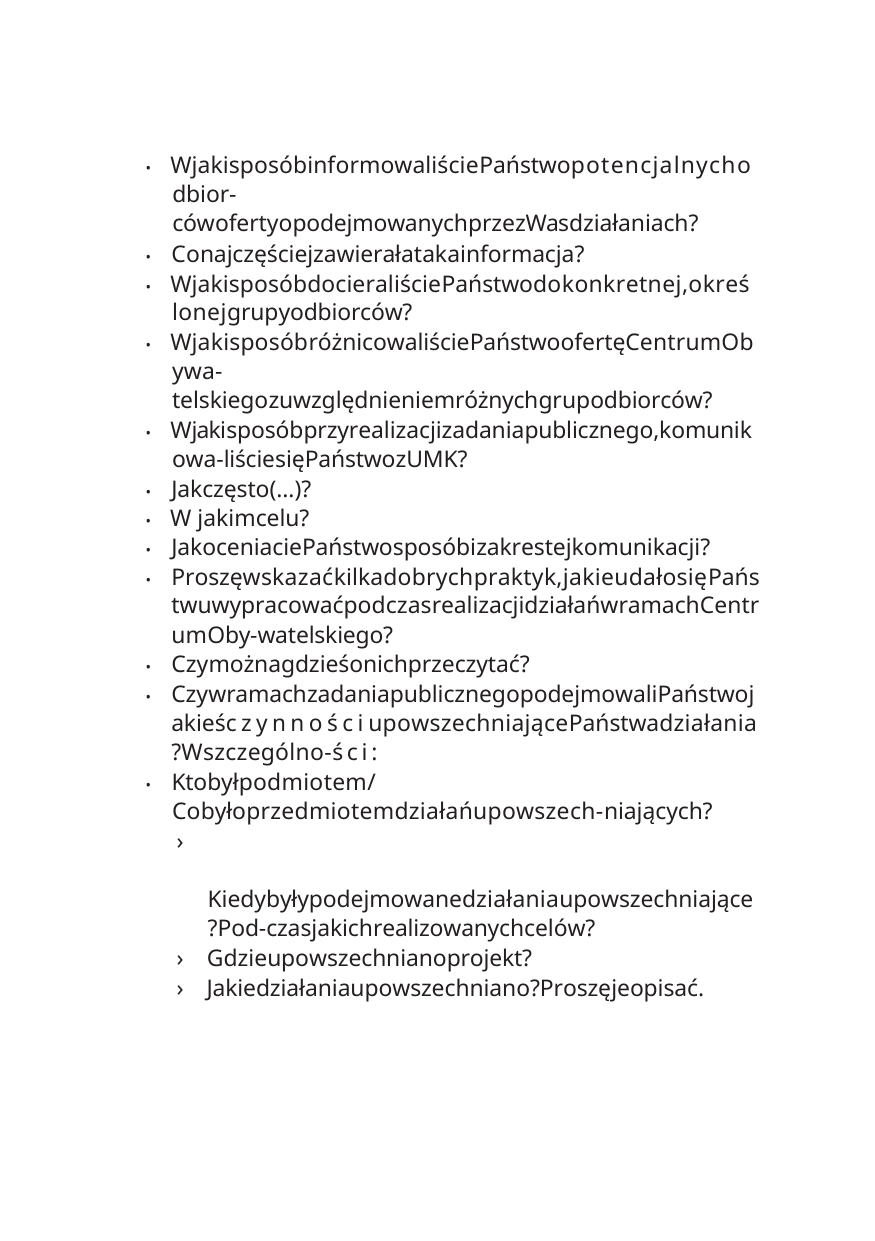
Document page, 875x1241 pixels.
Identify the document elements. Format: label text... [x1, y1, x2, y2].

list Proszęwskazaćkilkadobrychpraktyk,jakieudałosięPaństwuwypracowaćpodczasrealizacjidziałańwramachCentrumOby-watelskiego? [145, 562, 762, 650]
list Czymożnagdzieśonichprzeczytać? [145, 650, 772, 678]
text › Gdzieupowszechnianoprojekt? [176, 943, 772, 972]
list Wjakisposóbprzyrealizacjizadaniapublicznego,komunikowa-liściesięPaństwozUMK? [145, 415, 762, 474]
list JakoceniaciePaństwosposóbizakrestejkomunikacji? [145, 532, 772, 561]
text › Jakiedziałaniaupowszechniano?Proszęjeopisać. [176, 972, 772, 1002]
list Ktobyłpodmiotem/Cobyłoprzedmiotemdziałańupowszech-niających? [145, 767, 762, 826]
list Jakczęsto(…)? [145, 474, 772, 503]
text › Kiedybyłypodejmowanedziałaniaupowszechniające?Pod-czasjakichrealizowanychcelów? [176, 826, 762, 943]
list WjakisposóbinformowaliściePaństwopotencjalnychodbior-cówofertyopodejmowanychprzezWasdziałaniach? [145, 150, 762, 237]
list Conajczęściejzawierałatakainformacja? [145, 238, 772, 268]
list WjakisposóbdocieraliściePaństwodokonkretnej,określonejgrupyodbiorców? [145, 268, 756, 327]
list CzywramachzadaniapublicznegopodejmowaliPaństwojakieśczynnościupowszechniającePaństwadziałania?Wszczególno-ści: [145, 679, 762, 767]
list W jakimcelu? [145, 503, 772, 532]
list WjakisposóbróżnicowaliściePaństwoofertęCentrumObywa-telskiegozuwzględnieniemróżnychgrupodbiorców? [145, 327, 762, 415]
